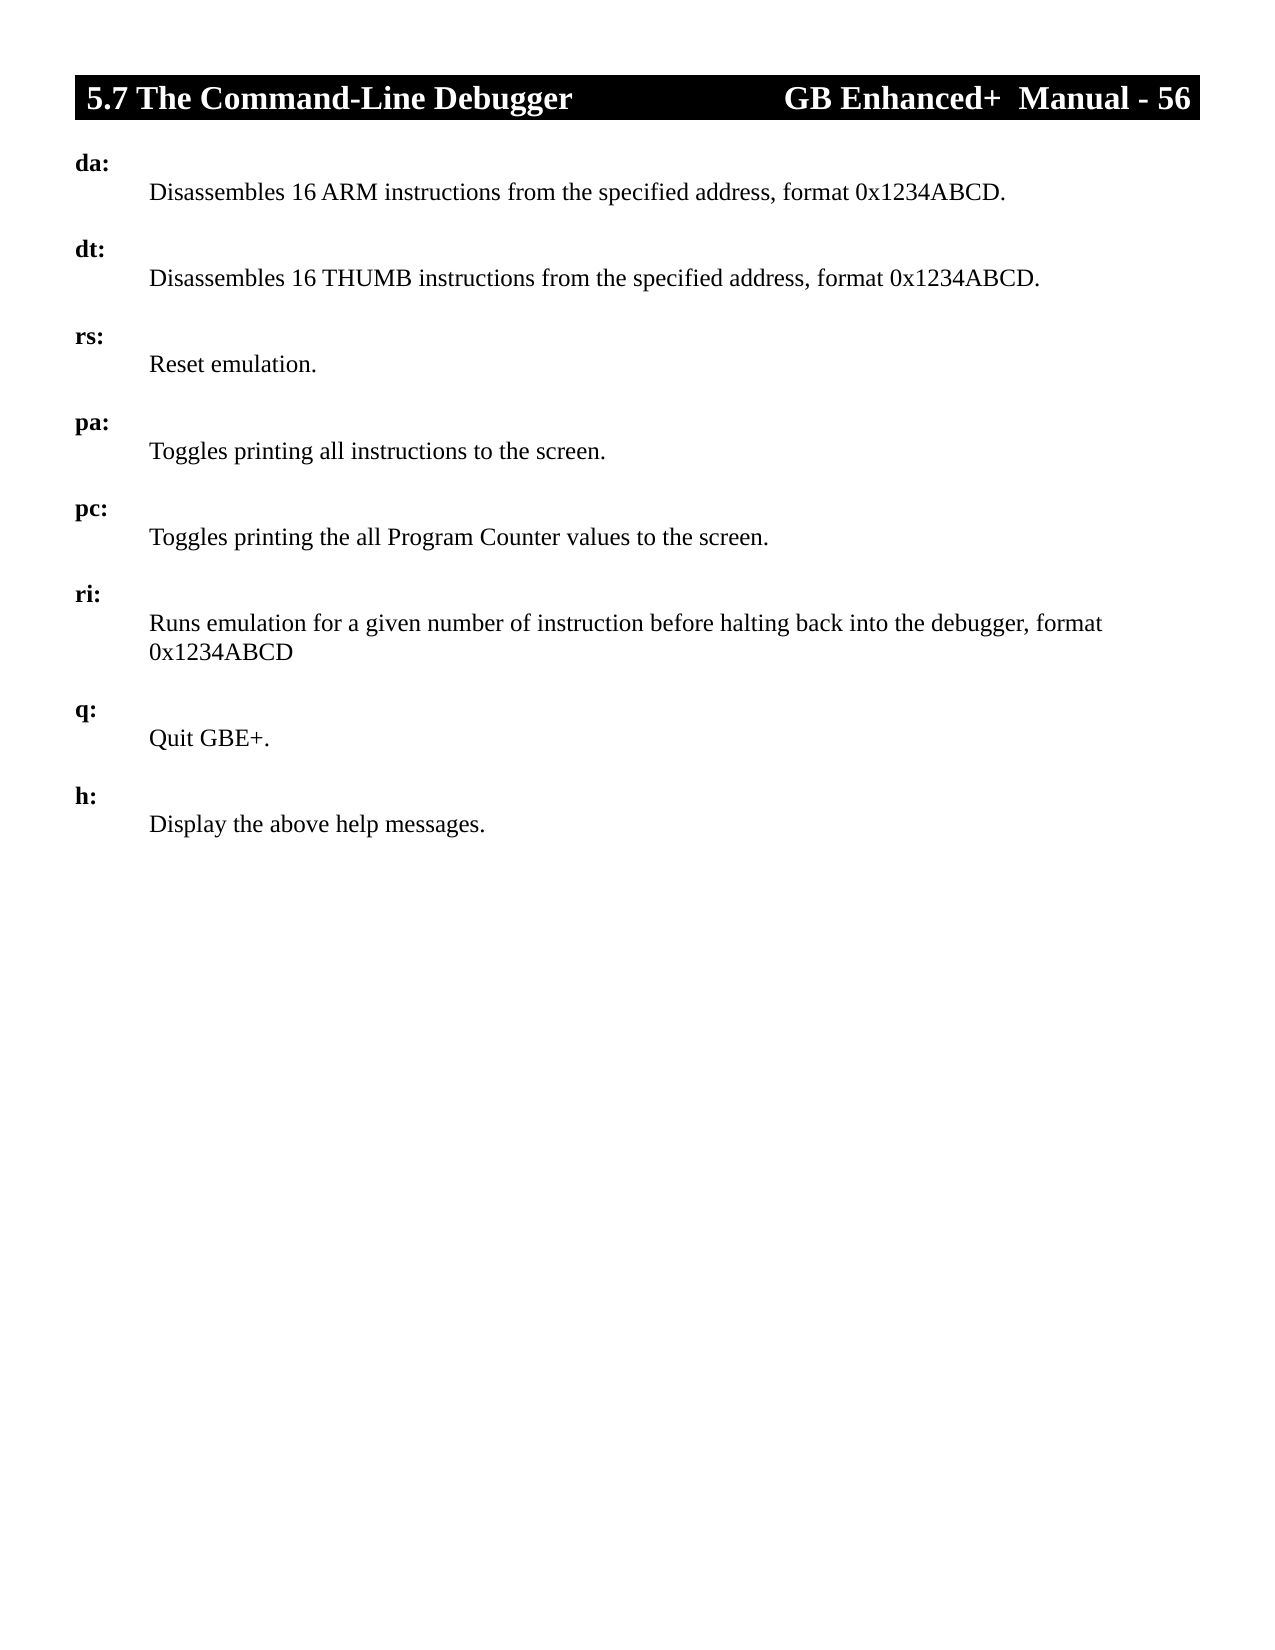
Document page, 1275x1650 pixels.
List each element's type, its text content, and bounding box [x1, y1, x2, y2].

text Disassembles 16 ARM instructions from the specified address, format 0x1234ABCD. [75, 177, 1200, 206]
text Display the above help messages. [75, 809, 1200, 838]
text Toggles printing all instructions to the screen. [75, 436, 1200, 464]
text pa: [75, 407, 1200, 436]
text 5.7 The Command-Line Debugger GB Enhanced+ Manual - 56 [75, 75, 1200, 119]
text h: [75, 781, 1200, 809]
text Quit GBE+. [75, 723, 1200, 752]
text pc: [75, 493, 1200, 522]
text da: [75, 148, 1200, 177]
text ri: [75, 579, 1200, 608]
text rs: [75, 321, 1200, 349]
text dt: [75, 234, 1200, 263]
text Runs emulation for a given number of instruction before halting back into the debugger, format 0x1234ABCD [75, 608, 1200, 666]
text Reset emulation. [75, 349, 1200, 378]
text Disassembles 16 THUMB instructions from the specified address, format 0x1234ABCD. [75, 263, 1200, 292]
text q: [75, 694, 1200, 723]
text Toggles printing the all Program Counter values to the screen. [75, 522, 1200, 551]
